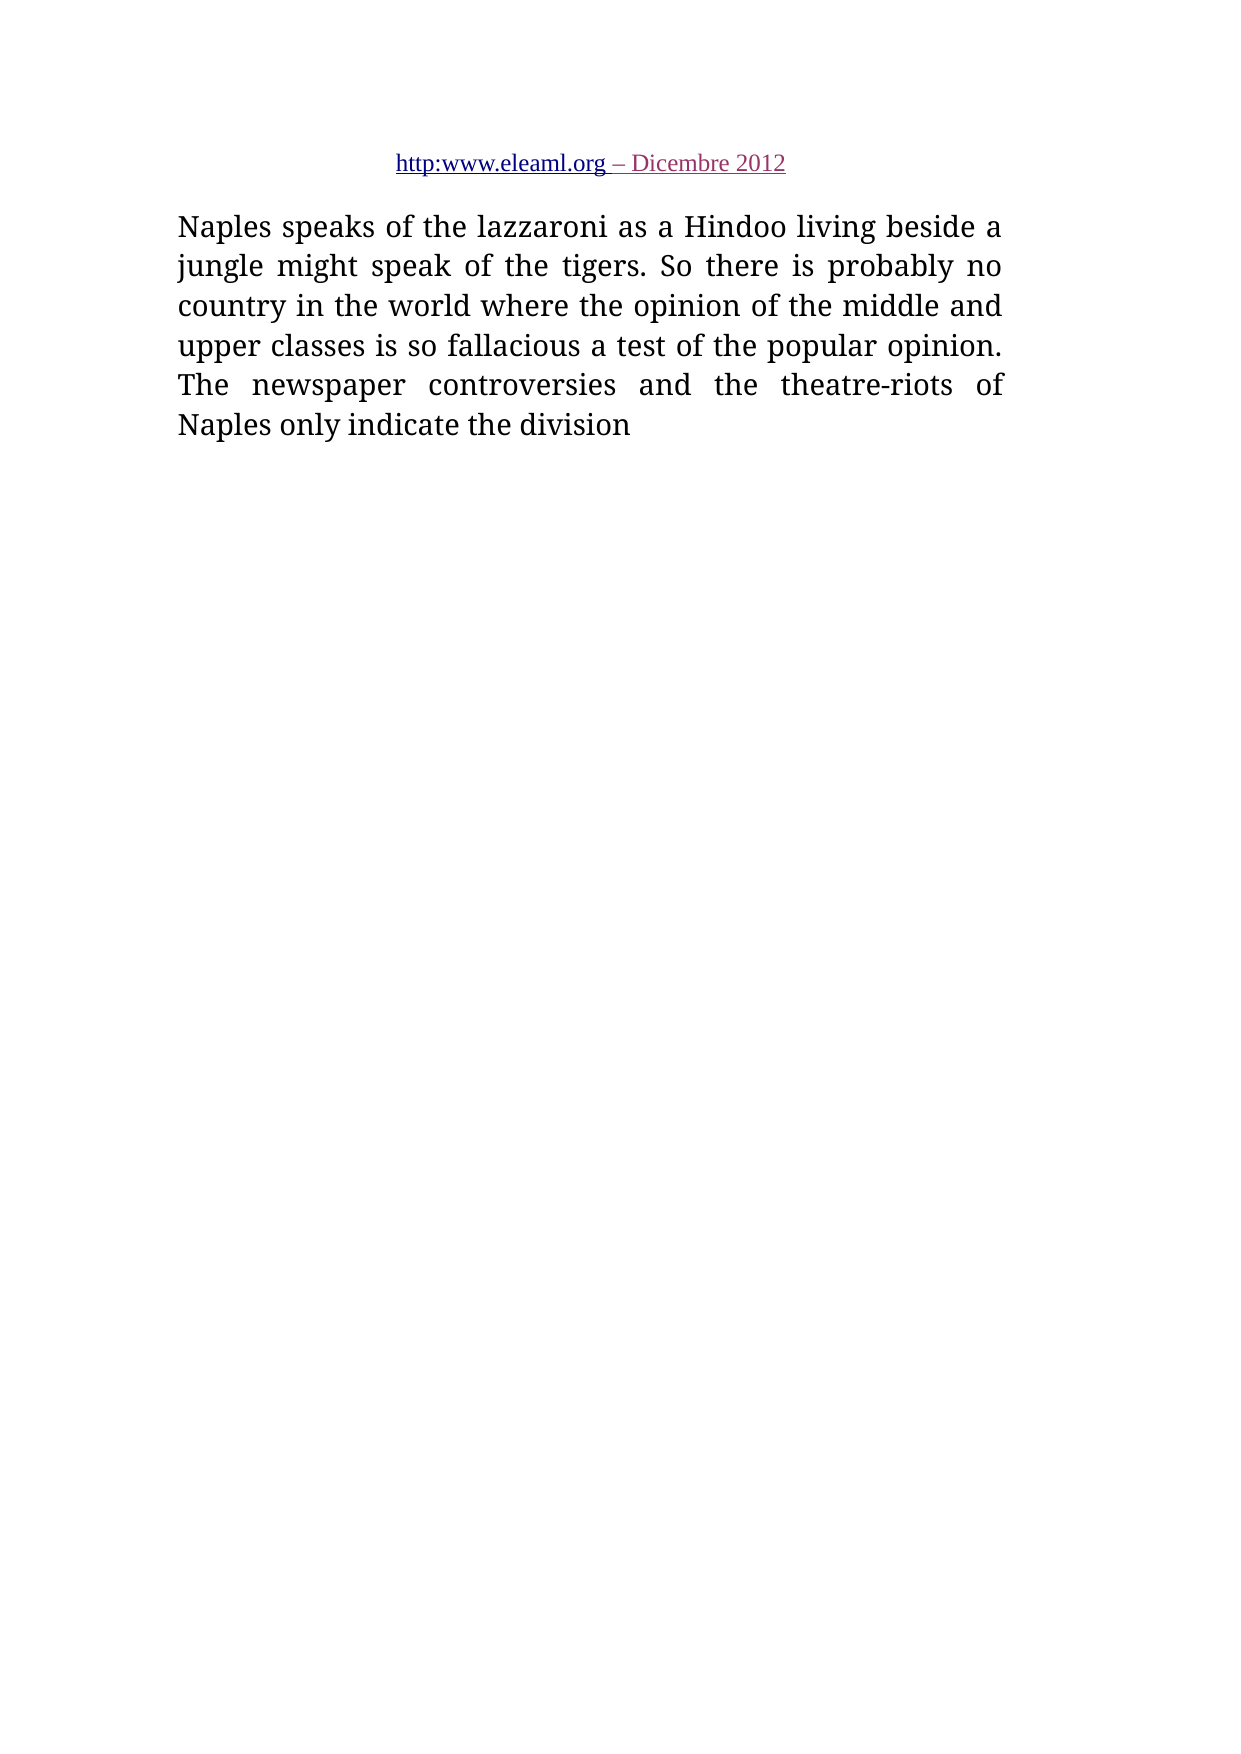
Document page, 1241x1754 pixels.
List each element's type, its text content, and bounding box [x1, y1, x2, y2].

text Naples speaks of the lazzaroni as a Hindoo living beside a jungle might speak of the tigers. So there is probably no country in the world where the opinion of the middle and upper classes is so fallacious a test of the popular opinion. The newspaper controversies and the theatre-riots of Naples only indicate the division [177, 206, 1004, 444]
